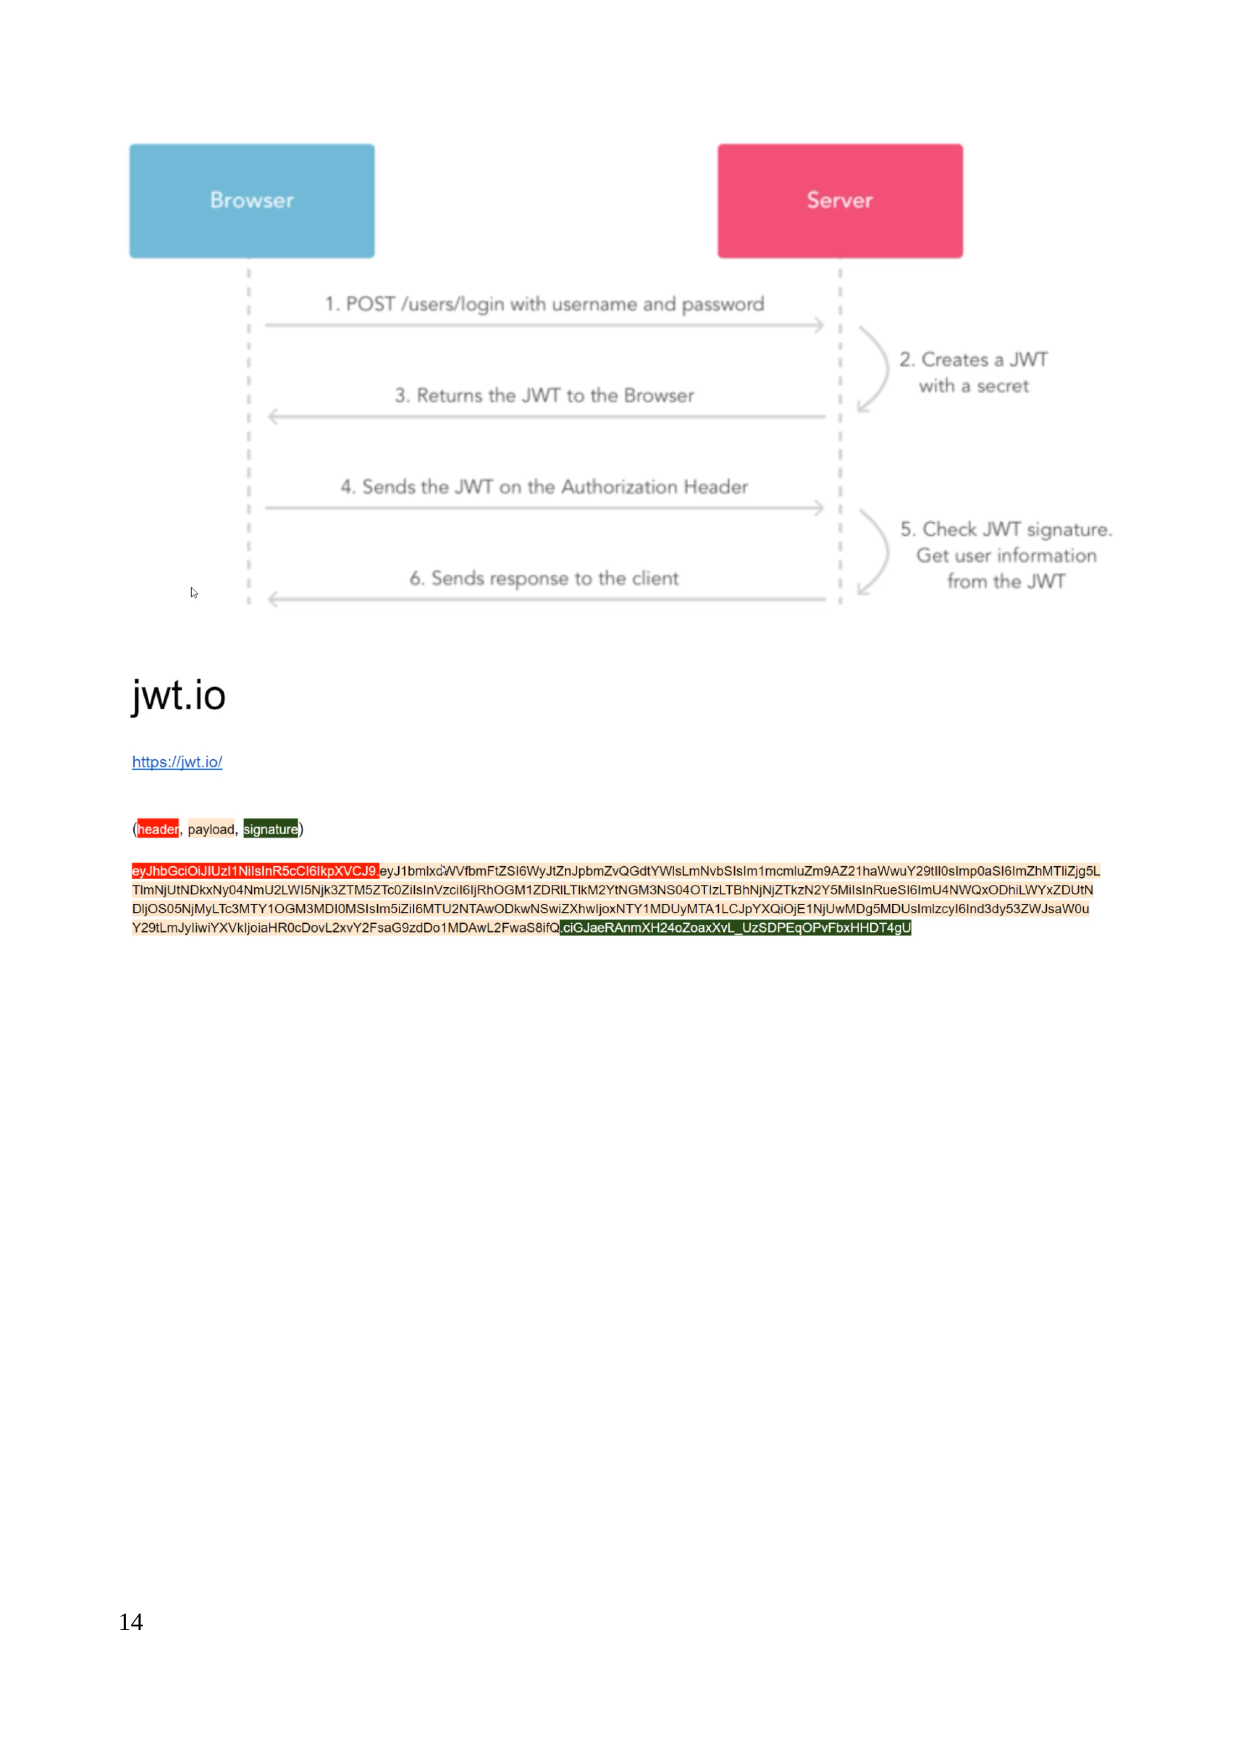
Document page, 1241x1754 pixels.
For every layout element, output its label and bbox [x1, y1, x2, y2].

picture [118, 118, 1123, 617]
picture [118, 674, 1123, 950]
